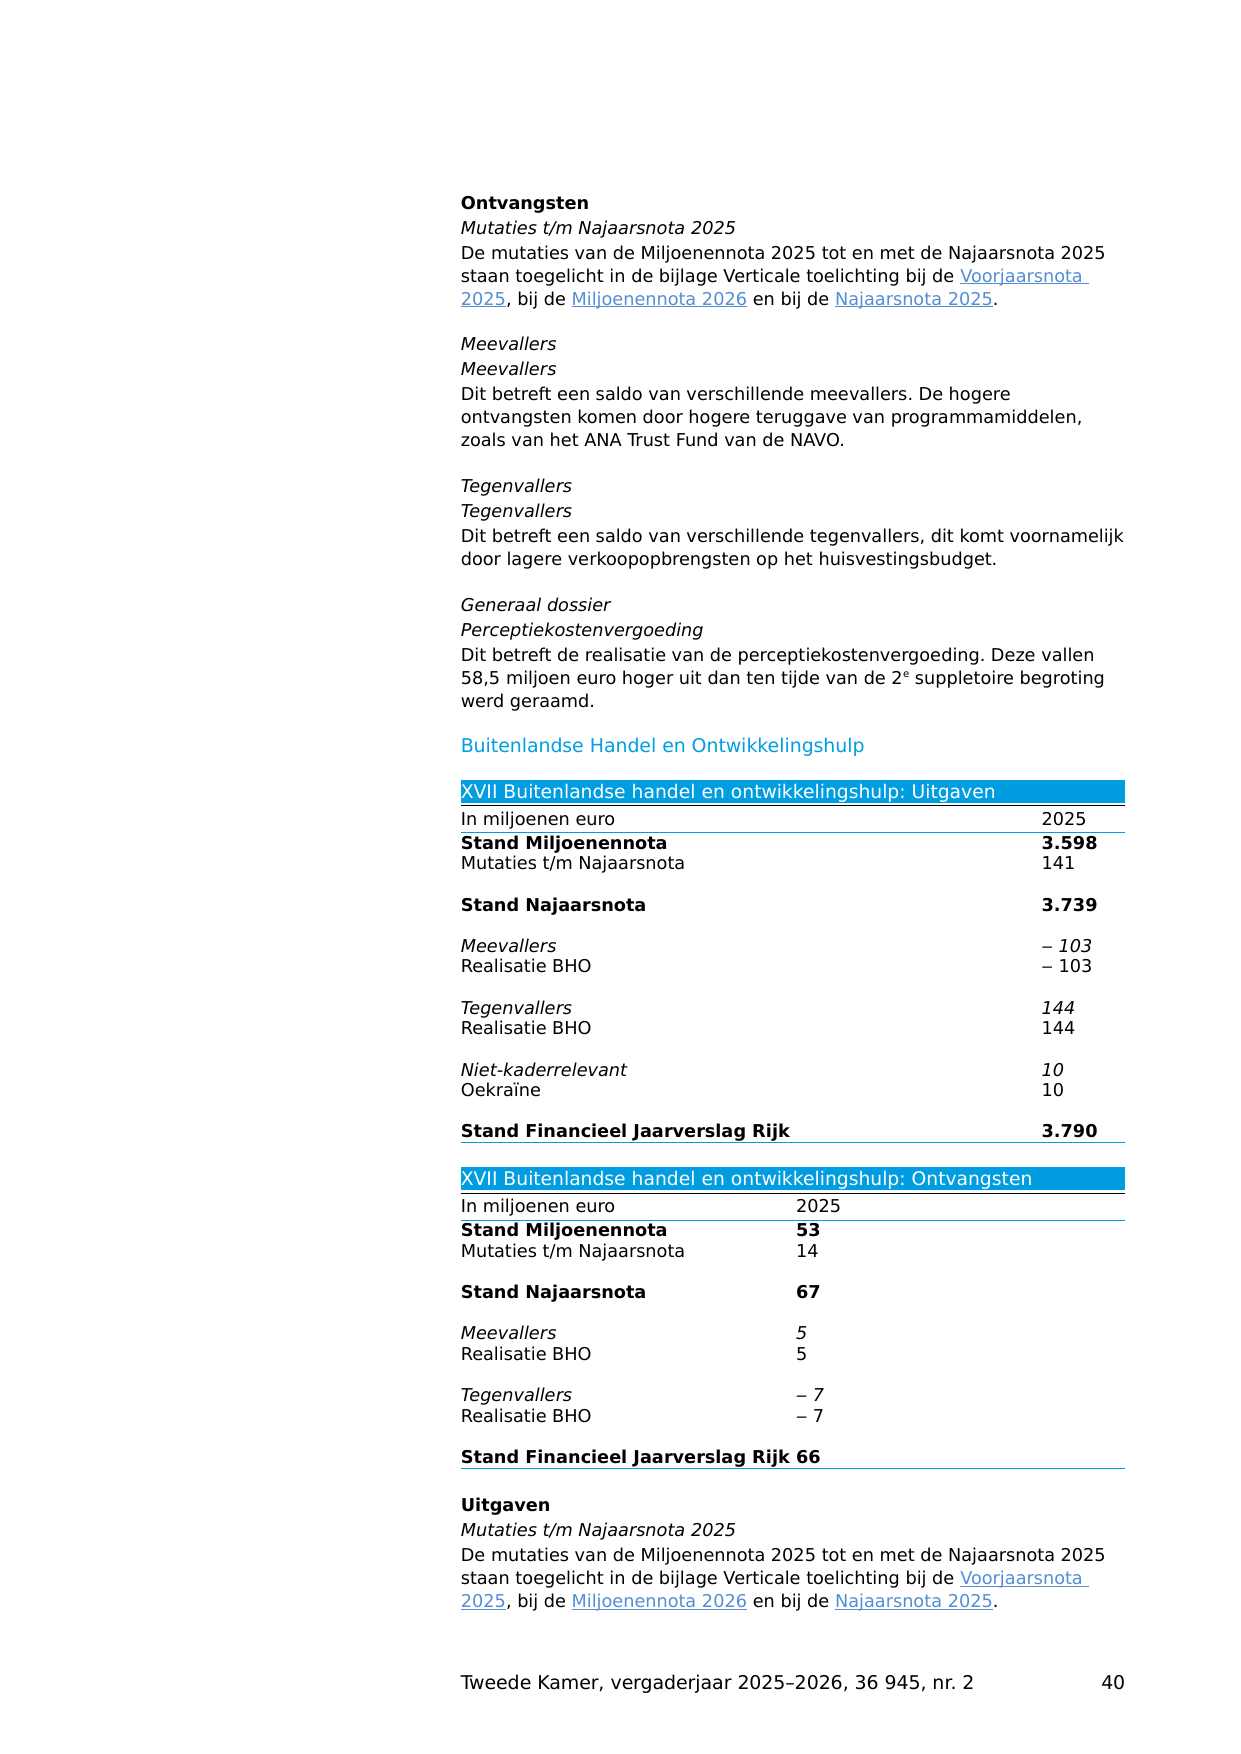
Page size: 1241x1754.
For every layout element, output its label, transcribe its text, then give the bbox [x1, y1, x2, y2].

table_cell [461, 1426, 793, 1447]
table_cell 10 [1039, 1060, 1125, 1080]
table_cell Stand Najaarsnota [461, 1282, 793, 1302]
table_cell 5 [793, 1344, 1125, 1364]
table_cell Stand Financieel Jaarverslag Rijk [461, 1447, 793, 1467]
table_cell Tegenvallers [461, 998, 1038, 1018]
table_cell [1039, 1039, 1125, 1059]
table_cell Niet-kaderrelevant [461, 1060, 1038, 1080]
table_cell [793, 1364, 1125, 1385]
table_cell 14 [793, 1241, 1125, 1261]
table_cell [461, 1261, 793, 1282]
table_cell 67 [793, 1282, 1125, 1302]
table_cell [461, 915, 1038, 936]
title Buitenlandse Handel en Ontwikkelingshulp [461, 734, 1125, 756]
table_cell 2025 [1039, 806, 1125, 832]
text Mutaties t/m Najaarsnota 2025 [461, 1518, 1125, 1541]
text Tegenvallers [461, 474, 1125, 497]
table_cell [461, 1364, 793, 1385]
table_cell Stand Financieel Jaarverslag Rijk [461, 1121, 1038, 1142]
table_cell Meevallers [461, 1323, 793, 1344]
table_cell Realisatie BHO [461, 956, 1038, 977]
text Uitgaven [461, 1493, 1125, 1516]
table_cell 141 [1039, 853, 1125, 874]
table_cell ‒ 103 [1039, 956, 1125, 977]
table_cell ‒ 7 [793, 1385, 1125, 1406]
table_cell [793, 1261, 1125, 1282]
table_cell In miljoenen euro [461, 806, 1038, 832]
table_cell [1039, 1101, 1125, 1121]
table_cell Mutaties t/m Najaarsnota [461, 853, 1038, 874]
text Tegenvallers [461, 499, 1125, 522]
table_cell Oekraïne [461, 1080, 1038, 1101]
text Dit betreft de realisatie van de perceptiekostenvergoeding. Deze vallen 58,5 miljoen euro hoger uit dan ten tijde van de 2e suppletoire begroting werd geraamd. [461, 643, 1125, 712]
table_cell Stand Najaarsnota [461, 895, 1038, 915]
table_cell 144 [1039, 1018, 1125, 1039]
table_cell 53 [793, 1221, 1125, 1241]
table_cell [461, 977, 1038, 998]
table_cell 66 [793, 1447, 1125, 1467]
table_cell 5 [793, 1323, 1125, 1344]
table_cell 3.598 [1039, 833, 1125, 853]
table_cell [1039, 915, 1125, 936]
table_cell 2025 [793, 1194, 1125, 1219]
text Perceptiekostenvergoeding [461, 618, 1125, 641]
table_cell 144 [1039, 998, 1125, 1018]
table_cell [793, 1303, 1125, 1323]
table_cell [1039, 977, 1125, 998]
table_cell ‒ 7 [793, 1406, 1125, 1426]
table_cell Stand Miljoenennota [461, 1221, 793, 1241]
table_cell [461, 1303, 793, 1323]
table_cell Mutaties t/m Najaarsnota [461, 1241, 793, 1261]
text Meevallers [461, 357, 1125, 380]
table_cell Realisatie BHO [461, 1344, 793, 1364]
text De mutaties van de Miljoenennota 2025 tot en met de Najaarsnota 2025 staan toegelicht in de bijlage Verticale toelichting bij de Voorjaarsnota 2025, bij de Miljoenennota 2026 en bij de Najaarsnota 2025. [461, 1543, 1125, 1612]
table_cell [461, 1101, 1038, 1121]
text Meevallers [461, 332, 1125, 355]
table_cell 3.790 [1039, 1121, 1125, 1142]
text De mutaties van de Miljoenennota 2025 tot en met de Najaarsnota 2025 staan toegelicht in de bijlage Verticale toelichting bij de Voorjaarsnota 2025, bij de Miljoenennota 2026 en bij de Najaarsnota 2025. [461, 241, 1125, 309]
table_cell ‒ 103 [1039, 936, 1125, 956]
table_cell 3.739 [1039, 895, 1125, 915]
table_cell Realisatie BHO [461, 1406, 793, 1426]
text Generaal dossier [461, 593, 1125, 616]
table_cell Tegenvallers [461, 1385, 793, 1406]
text Dit betreft een saldo van verschillende tegenvallers, dit komt voornamelijk door lagere verkoopopbrengsten op het huisvestingsbudget. [461, 524, 1125, 570]
table_cell Meevallers [461, 936, 1038, 956]
text Dit betreft een saldo van verschillende meevallers. De hogere ontvangsten komen door hogere teruggave van programmamiddelen, zoals van het ANA Trust Fund van de NAVO. [461, 382, 1125, 451]
table_cell [1039, 874, 1125, 894]
table_cell Stand Miljoenennota [461, 833, 1038, 853]
text Mutaties t/m Najaarsnota 2025 [461, 216, 1125, 239]
table_cell [461, 874, 1038, 894]
table_cell [793, 1426, 1125, 1447]
table_cell [461, 1039, 1038, 1059]
table_cell In miljoenen euro [461, 1194, 793, 1219]
table_cell 10 [1039, 1080, 1125, 1101]
text Ontvangsten [461, 191, 1125, 214]
table_cell Realisatie BHO [461, 1018, 1038, 1039]
